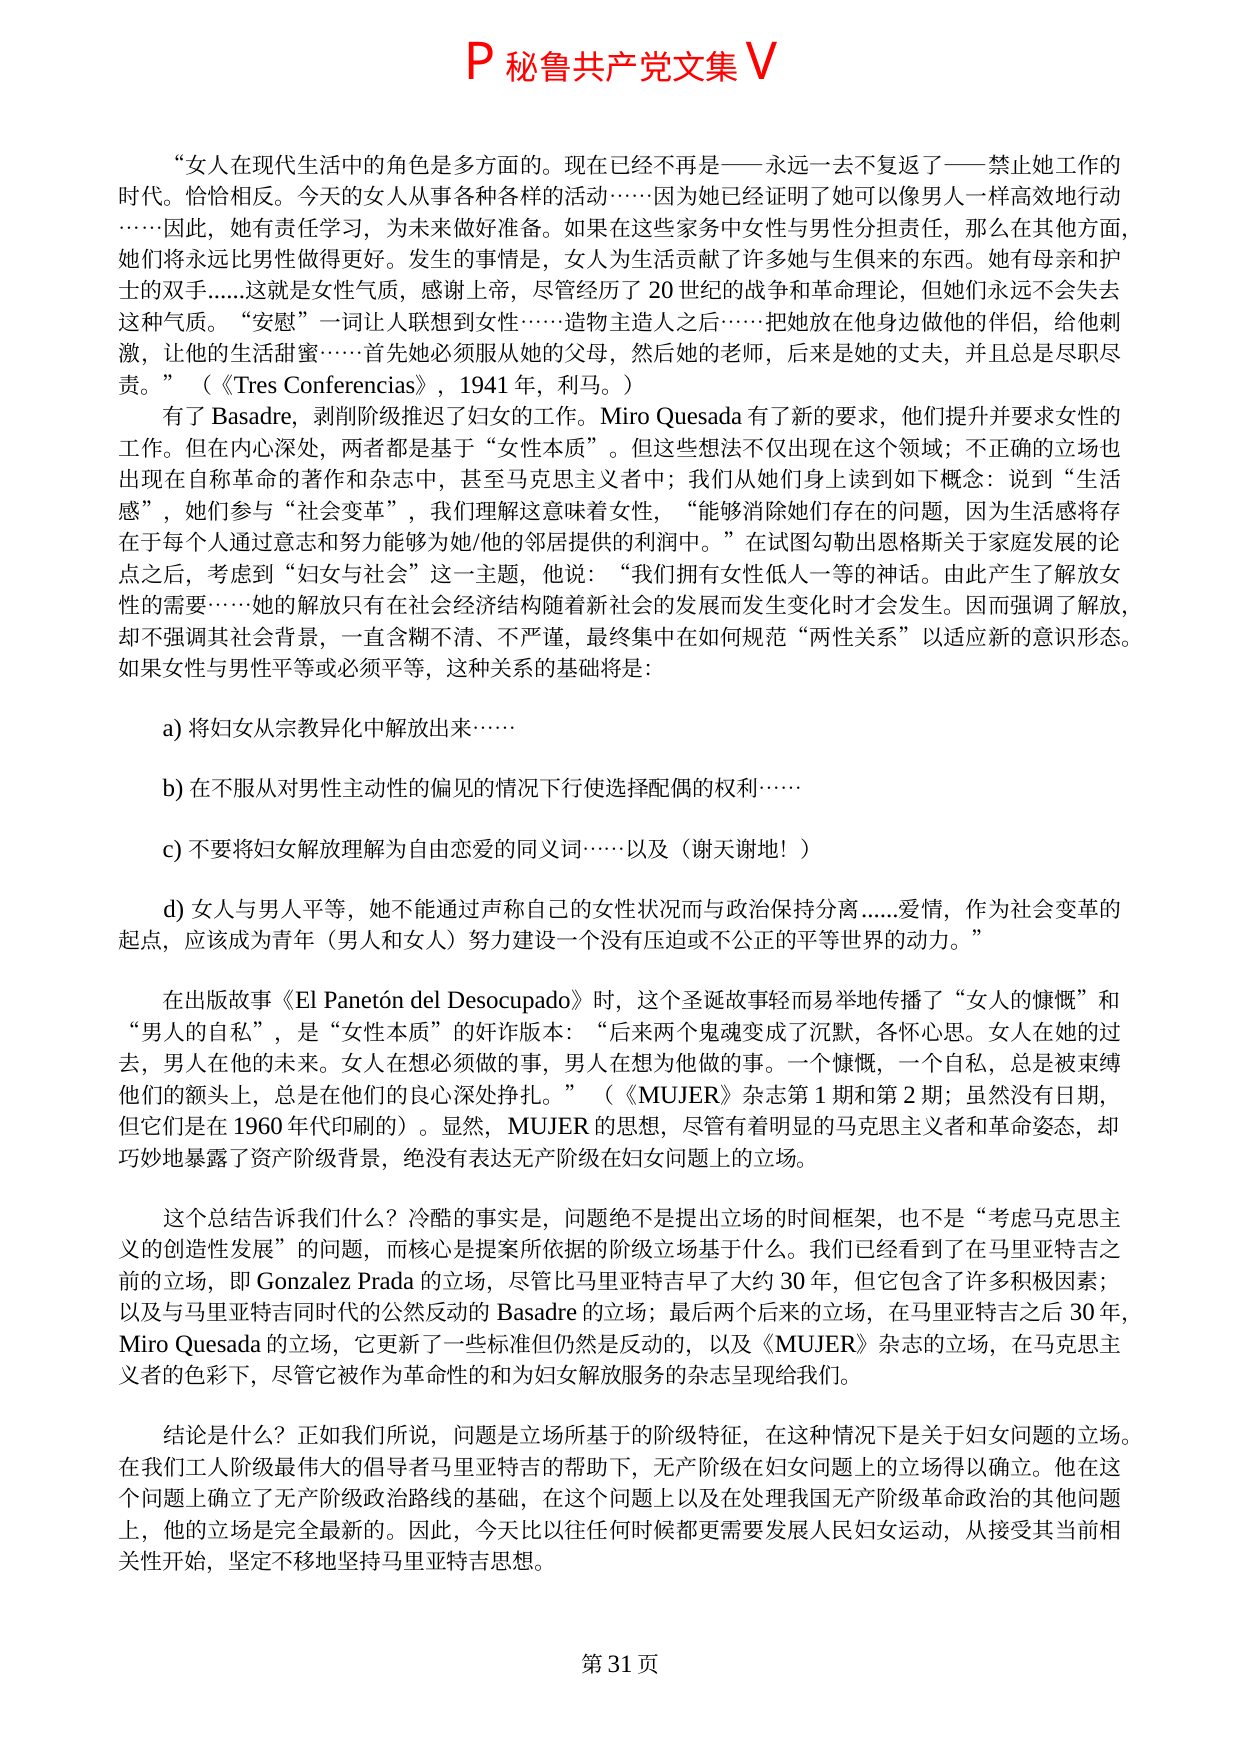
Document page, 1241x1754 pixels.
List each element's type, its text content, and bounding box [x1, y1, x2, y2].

text 在出版故事《El Panetón del Desocupado》时，这个圣诞故事轻而易举地传播了“女人的慷慨”和“男人的自私”，是“女性本质”的奸诈版本：“后来两个鬼魂变成了沉默，各怀心思。女人在她的过去，男人在他的未来。女人在想必须做的事，男人在想为他做的事。一个慷慨，一个自私，总是被束缚他们的额头上，总是在他们的良心深处挣扎。” （《MUJER》杂志第1期和第2期；虽然没有日期，但它们是在1960年代印刷的）。显然，MUJER的思想，尽管有着明显的马克思主义者和革命姿态，却巧妙地暴露了资产阶级背景，绝没有表达无产阶级在妇女问题上的立场。 [118, 984, 1122, 1172]
text “女人在现代生活中的角色是多方面的。现在已经不再是——永远一去不复返了——禁止她工作的时代。恰恰相反。今天的女人从事各种各样的活动……因为她已经证明了她可以像男人一样高效地行动……因此，她有责任学习，为未来做好准备。如果在这些家务中女性与男性分担责任，那么在其他方面，她们将永远比男性做得更好。发生的事情是，女人为生活贡献了许多她与生俱来的东西。她有母亲和护士的双手......这就是女性气质，感谢上帝，尽管经历了20世纪的战争和革命理论，但她们永远不会失去这种气质。“安慰”一词让人联想到女性……造物主造人之后……把她放在他身边做他的伴侣，给他刺激，让他的生活甜蜜……首先她必须服从她的父母，然后她的老师，后来是她的丈夫，并且总是尽职尽责。” （《Tres Conferencias》，1941年，利马。） [118, 148, 1122, 399]
text b) 在不服从对男性主动性的偏见的情况下行使选择配偶的权利…… [118, 772, 1122, 803]
text 结论是什么？正如我们所说，问题是立场所基于的阶级特征，在这种情况下是关于妇女问题的立场。在我们工人阶级最伟大的倡导者马里亚特吉的帮助下，无产阶级在妇女问题上的立场得以确立。他在这个问题上确立了无产阶级政治路线的基础，在这个问题上以及在处理我国无产阶级革命政治的其他问题上，他的立场是完全最新的。因此，今天比以往任何时候都更需要发展人民妇女运动，从接受其当前相关性开始，坚定不移地坚持马里亚特吉思想。 [118, 1419, 1122, 1576]
text 有了Basadre，剥削阶级推迟了妇女的工作。Miro Quesada有了新的要求，他们提升并要求女性的工作。但在内心深处，两者都是基于“女性本质”。但这些想法不仅出现在这个领域；不正确的立场也出现在自称革命的著作和杂志中，甚至马克思主义者中；我们从她们身上读到如下概念：说到“生活感”，她们参与“社会变革”，我们理解这意味着女性，“能够消除她们存在的问题，因为生活感将存在于每个人通过意志和努力能够为她/他的邻居提供的利润中。”在试图勾勒出恩格斯关于家庭发展的论点之后，考虑到“妇女与社会”这一主题，他说：“我们拥有女性低人一等的神话。由此产生了解放女性的需要……她的解放只有在社会经济结构随着新社会的发展而发生变化时才会发生。因而强调了解放，却不强调其社会背景，一直含糊不清、不严谨，最终集中在如何规范“两性关系”以适应新的意识形态。如果女性与男性平等或必须平等，这种关系的基础将是： [118, 399, 1122, 683]
text a) 将妇女从宗教异化中解放出来…… [118, 711, 1122, 743]
text c) 不要将妇女解放理解为自由恋爱的同义词……以及（谢天谢地！） [118, 832, 1122, 863]
text 这个总结告诉我们什么？冷酷的事实是，问题绝不是提出立场的时间框架，也不是“考虑马克思主义的创造性发展”的问题，而核心是提案所依据的阶级立场基于什么。我们已经看到了在马里亚特吉之前的立场，即Gonzalez Prada的立场，尽管比马里亚特吉早了大约30年，但它包含了许多积极因素；以及与马里亚特吉同时代的公然反动的Basadre的立场；最后两个后来的立场，在马里亚特吉之后30年，Miro Quesada的立场，它更新了一些标准但仍然是反动的，以及《MUJER》杂志的立场，在马克思主义者的色彩下，尽管它被作为革命性的和为妇女解放服务的杂志呈现给我们。 [118, 1201, 1122, 1390]
text d) 女人与男人平等，她不能通过声称自己的女性状况而与政治保持分离......爱情，作为社会变革的起点，应该成为青年（男人和女人）努力建设一个没有压迫或不公正的平等世界的动力。” [118, 892, 1122, 955]
